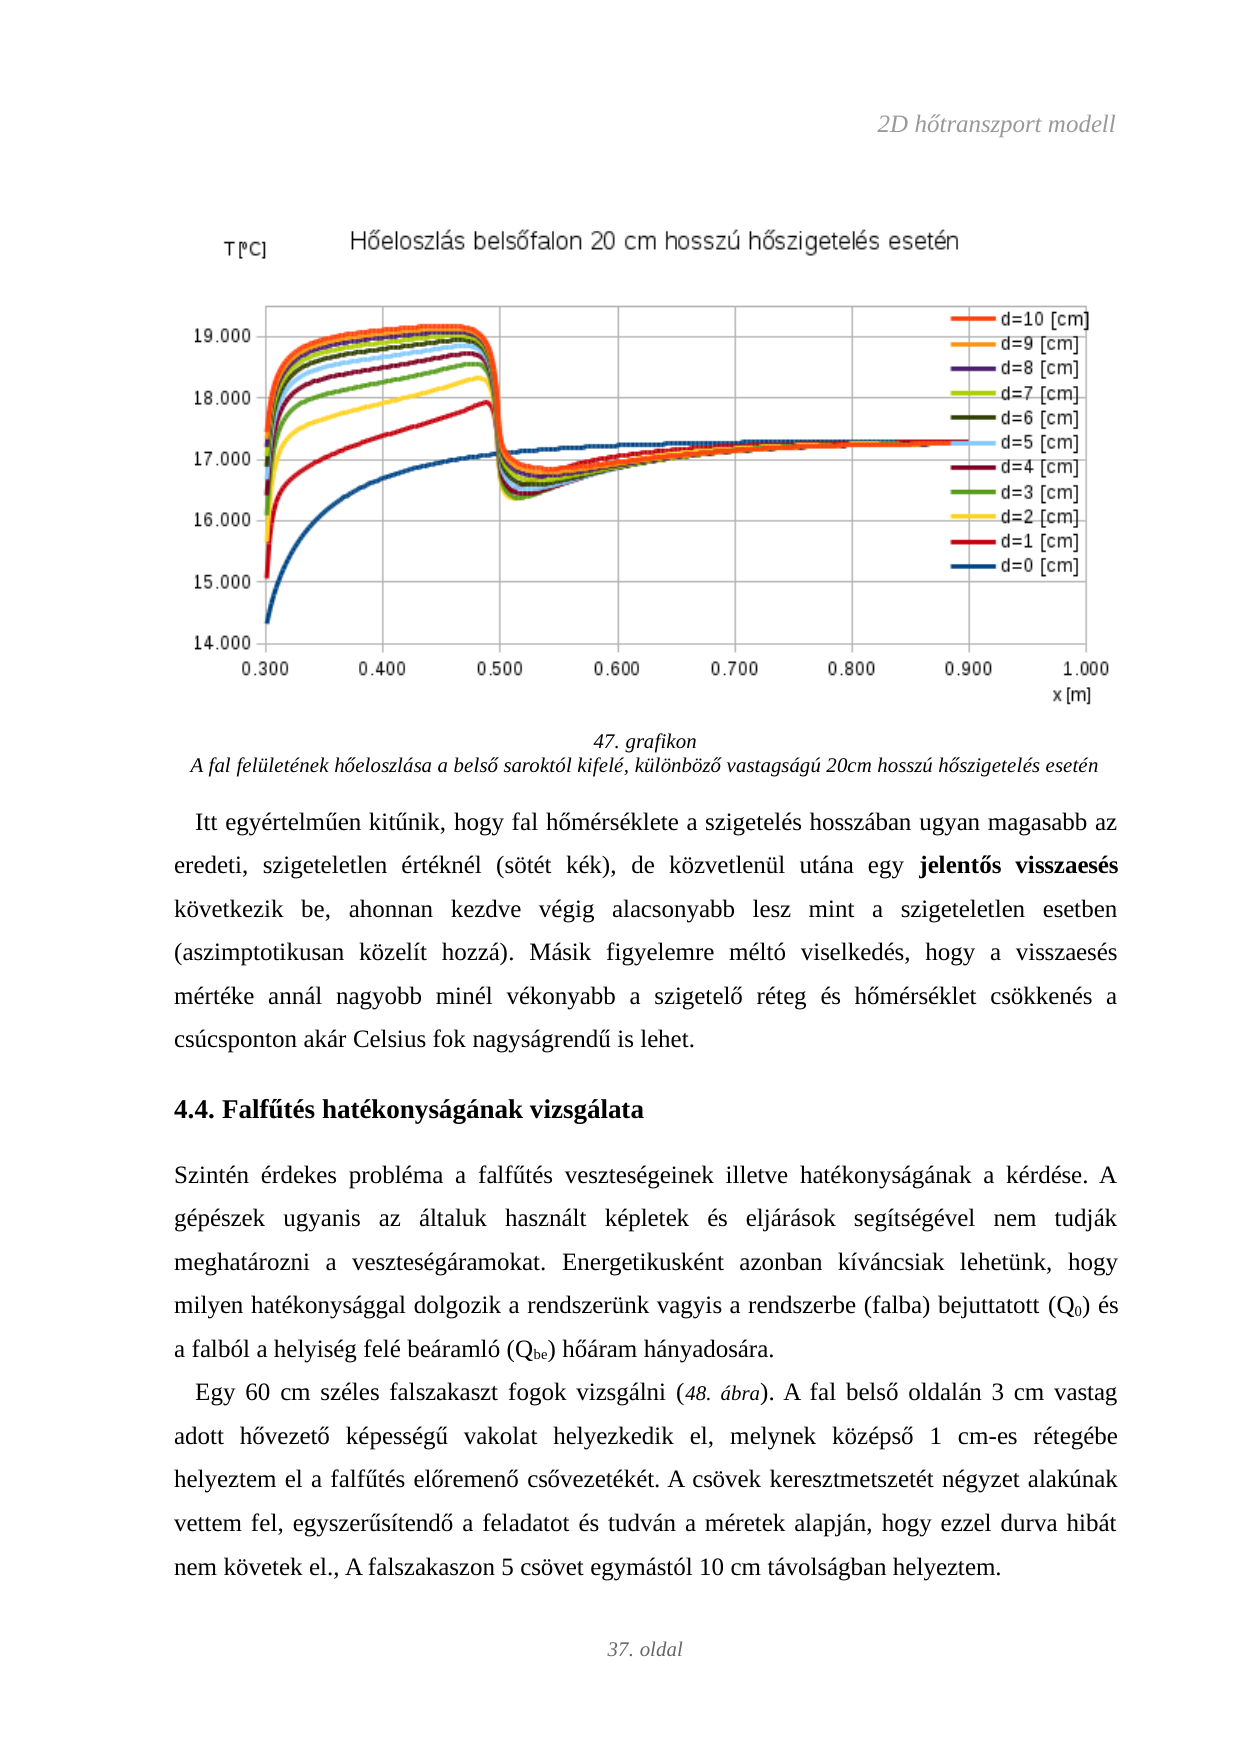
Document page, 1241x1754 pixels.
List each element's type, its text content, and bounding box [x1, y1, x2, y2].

text 47. grafikon [174, 729, 1118, 753]
picture [194, 198, 1113, 715]
text Itt egyértelműen kitűnik, hogy fal hőmérséklete a szigetelés hosszában ugyan magasabb az eredeti, szigeteletlen értéknél (sötét kék), de közvetlenül utána egy jelentős visszaesés következik be, ahonnan kezdve végig alacsonyabb lesz mint a szigeteletlen esetben (aszimptotikusan közelít hozzá). Másik figyelemre méltó viselkedés, hogy a visszaesés mértéke annál nagyobb minél vékonyabb a szigetelő réteg és hőmérséklet csökkenés a csúcsponton akár Celsius fok nagyságrendű is lehet. [174, 806, 1118, 1053]
text A fal felületének hőeloszlása a belső saroktól kifelé, különböző vastagságú 20cm hosszú hőszigetelés esetén [174, 753, 1118, 777]
subtitle Falfűtés hatékonyságának vizsgálata [174, 1093, 1118, 1124]
text Egy 60 cm széles falszakaszt fogok vizsgálni (48. ábra). A fal belső oldalán 3 cm vastag adott hővezető képességű vakolat helyezkedik el, melynek középső 1 cm-es rétegébe helyeztem el a falfűtés előremenő csővezetékét. A csövek keresztmetszetét négyzet alakúnak vettem fel, egyszerűsítendő a feladatot és tudván a méretek alapján, hogy ezzel durva hibát nem követek el., A falszakaszon 5 csövet egymástól 10 cm távolságban helyeztem. [174, 1377, 1118, 1580]
text Szintén érdekes probléma a falfűtés veszteségeinek illetve hatékonyságának a kérdése. A gépészek ugyanis az általuk használt képletek és eljárások segítségével nem tudják meghatározni a veszteségáramokat. Energetikusként azonban kíváncsiak lehetünk, hogy milyen hatékonysággal dolgozik a rendszerünk vagyis a rendszerbe (falba) bejuttatott (Q0) és a falból a helyiség felé beáramló (Qbe) hőáram hányadosára. [174, 1159, 1118, 1363]
